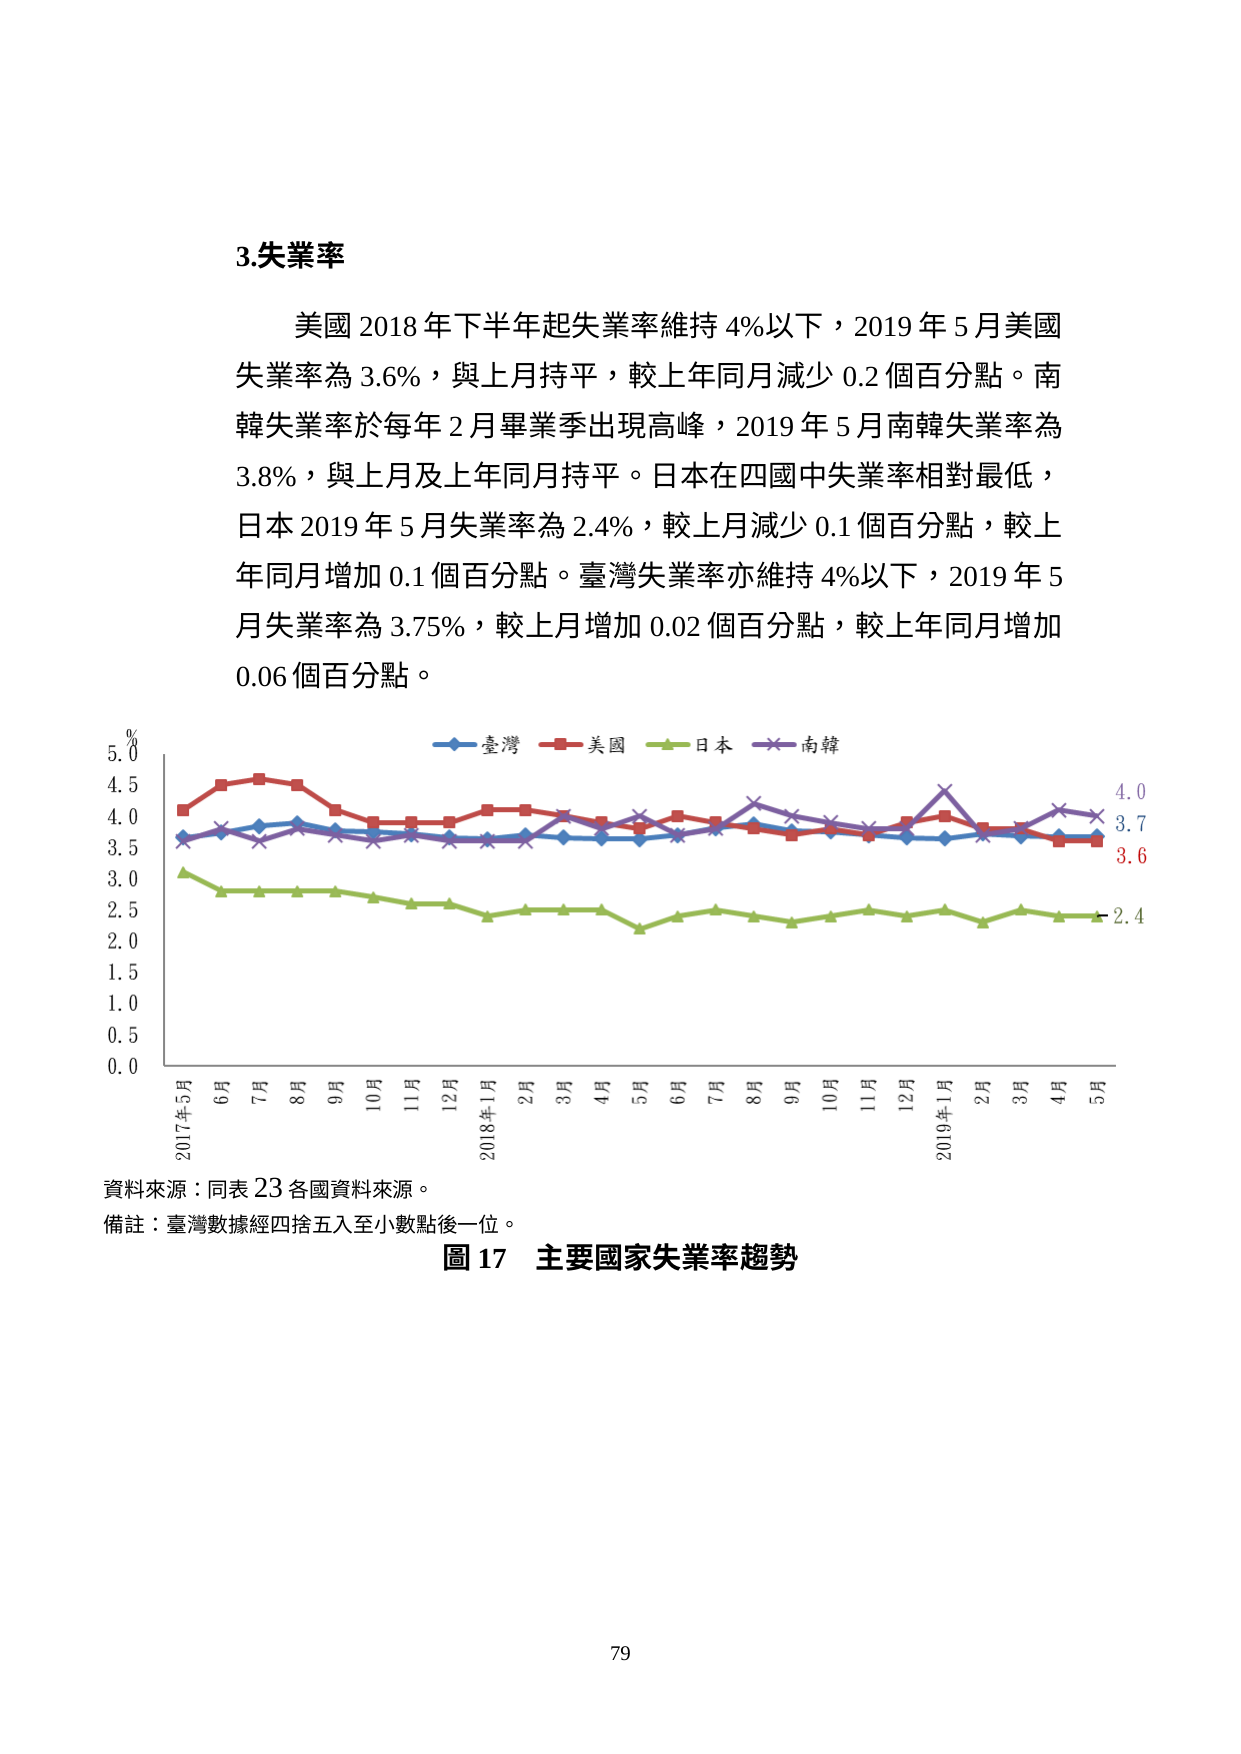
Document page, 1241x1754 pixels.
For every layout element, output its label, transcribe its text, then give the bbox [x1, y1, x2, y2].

subtitle 3.失業率 [236, 227, 1063, 277]
text 資料來源：同表23各國資料來源。 [103, 1170, 1063, 1204]
text 備註：臺灣數據經四捨五入至小數點後一位。 [103, 1208, 1063, 1238]
text 美國2018年下半年起失業率維持4%以下，2019年5月美國失業率為3.6%，與上月持平，較上年同月減少0.2個百分點。南韓失業率於每年2月畢業季出現高峰，2019年5月南韓失業率為3.8%，與上月及上年同月持平。日本在四國中失業率相對最低，日本2019年5月失業率為2.4%，較上月減少0.1個百分點，較上年同月增加0.1個百分點。臺灣失業率亦維持4%以下，2019年5月失業率為3.75%，較上月增加0.02個百分點，較上年同月增加0.06個百分點。 [236, 296, 1063, 696]
text 圖17 主要國家失業率趨勢 [177, 1238, 1063, 1276]
picture [103, 716, 1164, 1167]
